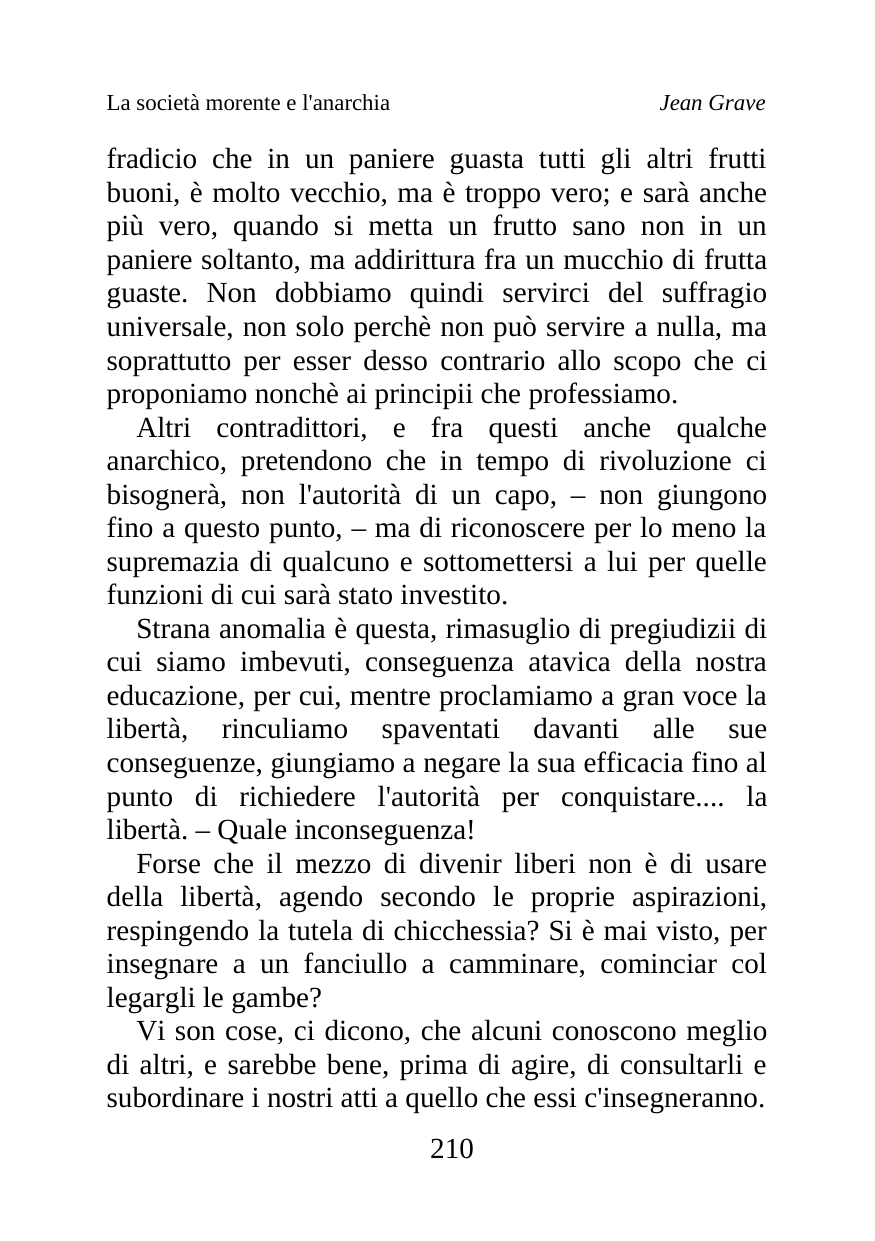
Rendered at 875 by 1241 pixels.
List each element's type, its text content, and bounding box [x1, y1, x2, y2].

text fradicio che in un paniere guasta tutti gli altri frutti buoni, è molto vecchio, ma è troppo vero; e sarà anche più vero, quando si metta un frutto sano non in un paniere soltanto, ma addirittura fra un mucchio di frutta guaste. Non dobbiamo quindi servirci del suffragio universale, non solo perchè non può servire a nulla, ma soprattutto per esser desso contrario allo scopo che ci proponiamo nonchè ai principii che professiamo. [106, 141, 768, 410]
text Forse che il mezzo di divenir liberi non è di usare della libertà, agendo secondo le proprie aspirazioni, respingendo la tutela di chicchessia? Si è mai visto, per insegnare a un fanciullo a camminare, cominciar col legargli le gambe? [106, 846, 768, 1013]
text Vi son cose, ci dicono, che alcuni conoscono meglio di altri, e sarebbe bene, prima di agire, di consultarli e subordinare i nostri atti a quello che essi c'insegneranno. [106, 1013, 768, 1114]
text Altri contradittori, e fra questi anche qualche anarchico, pretendono che in tempo di rivoluzione ci bisognerà, non l'autorità di un capo, – non giungono fino a questo punto, – ma di riconoscere per lo meno la supremazia di qualcuno e sottomettersi a lui per quelle funzioni di cui sarà stato investito. [106, 410, 768, 611]
text Strana anomalia è questa, rimasuglio di pregiudizii di cui siamo imbevuti, conseguenza atavica della nostra educazione, per cui, mentre proclamiamo a gran voce la libertà, rinculiamo spaventati davanti alle sue conseguenze, giungiamo a negare la sua efficacia fino al punto di richiedere l'autorità per conquistare.... la libertà. – Quale inconseguenza! [106, 611, 768, 846]
